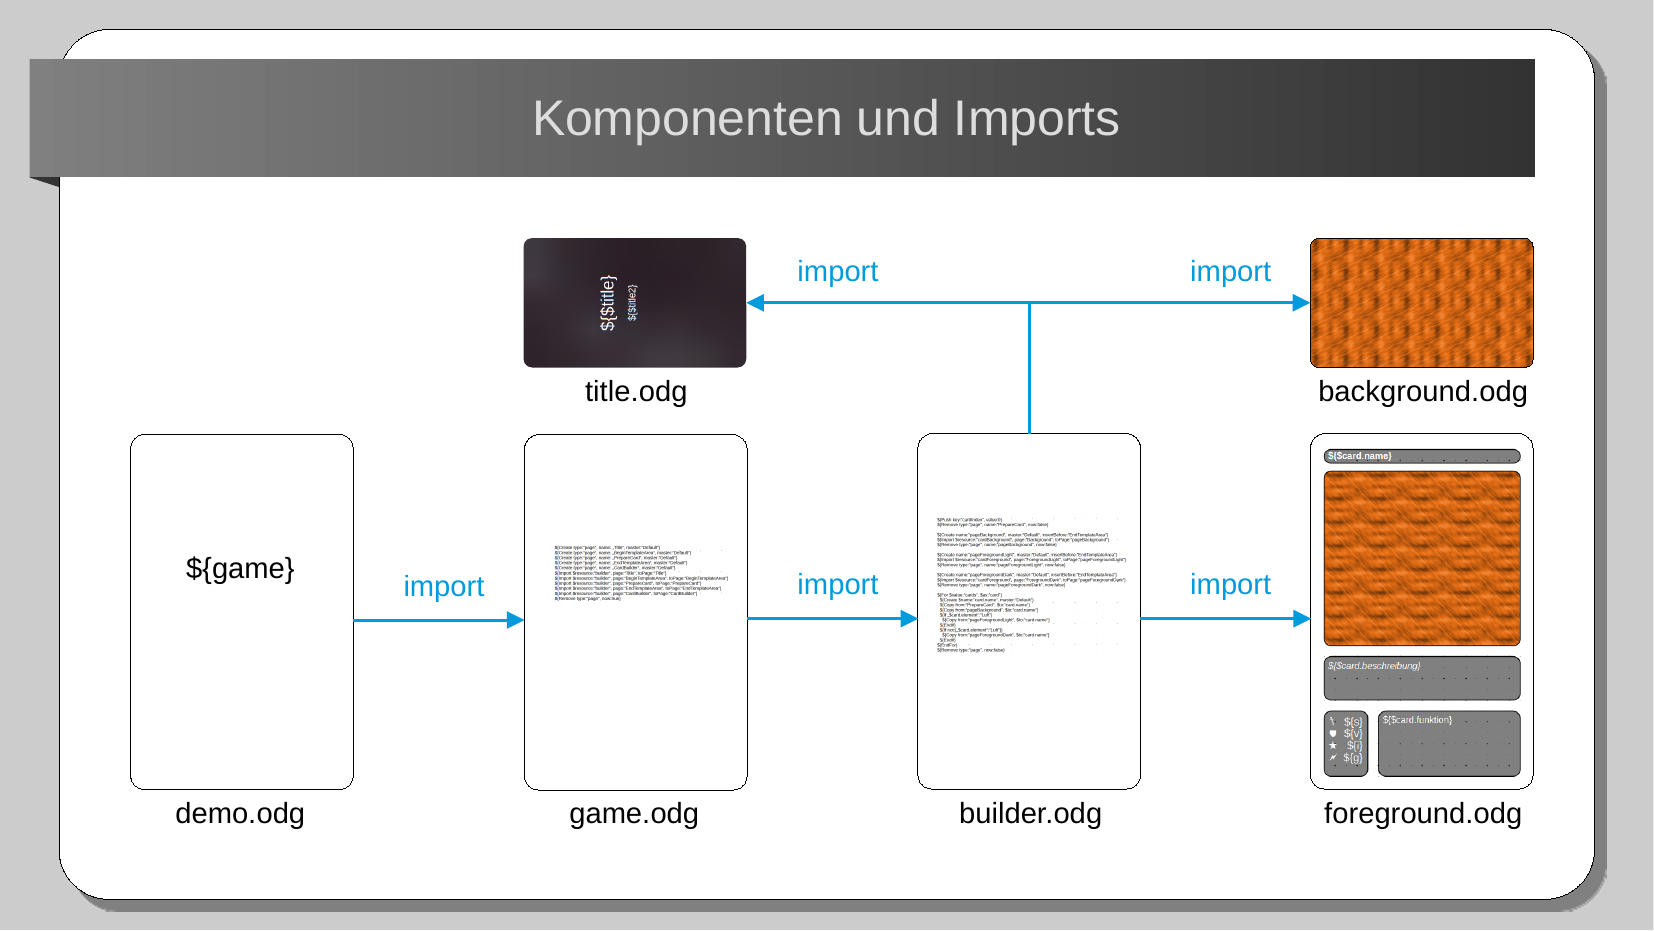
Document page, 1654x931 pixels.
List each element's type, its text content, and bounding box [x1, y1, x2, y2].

text_box ${game} [130, 544, 351, 603]
text_box game.odg [524, 790, 745, 848]
text_box import [728, 248, 948, 306]
text_box [1310, 238, 1534, 367]
picture [933, 513, 1128, 657]
title Komponenten und Imports [118, 59, 1536, 178]
text_box import [728, 560, 948, 619]
text_box [523, 238, 747, 367]
picture [1319, 442, 1526, 784]
text_box builder.odg [920, 789, 1141, 847]
text_box title.odg [526, 367, 747, 426]
text_box import [1121, 560, 1341, 619]
text_box import [1121, 247, 1341, 306]
text_box background.odg [1280, 367, 1566, 426]
text_box foreground.odg [1280, 789, 1566, 848]
picture [553, 543, 732, 604]
text_box import [334, 562, 554, 621]
text_box demo.odg [130, 789, 351, 848]
